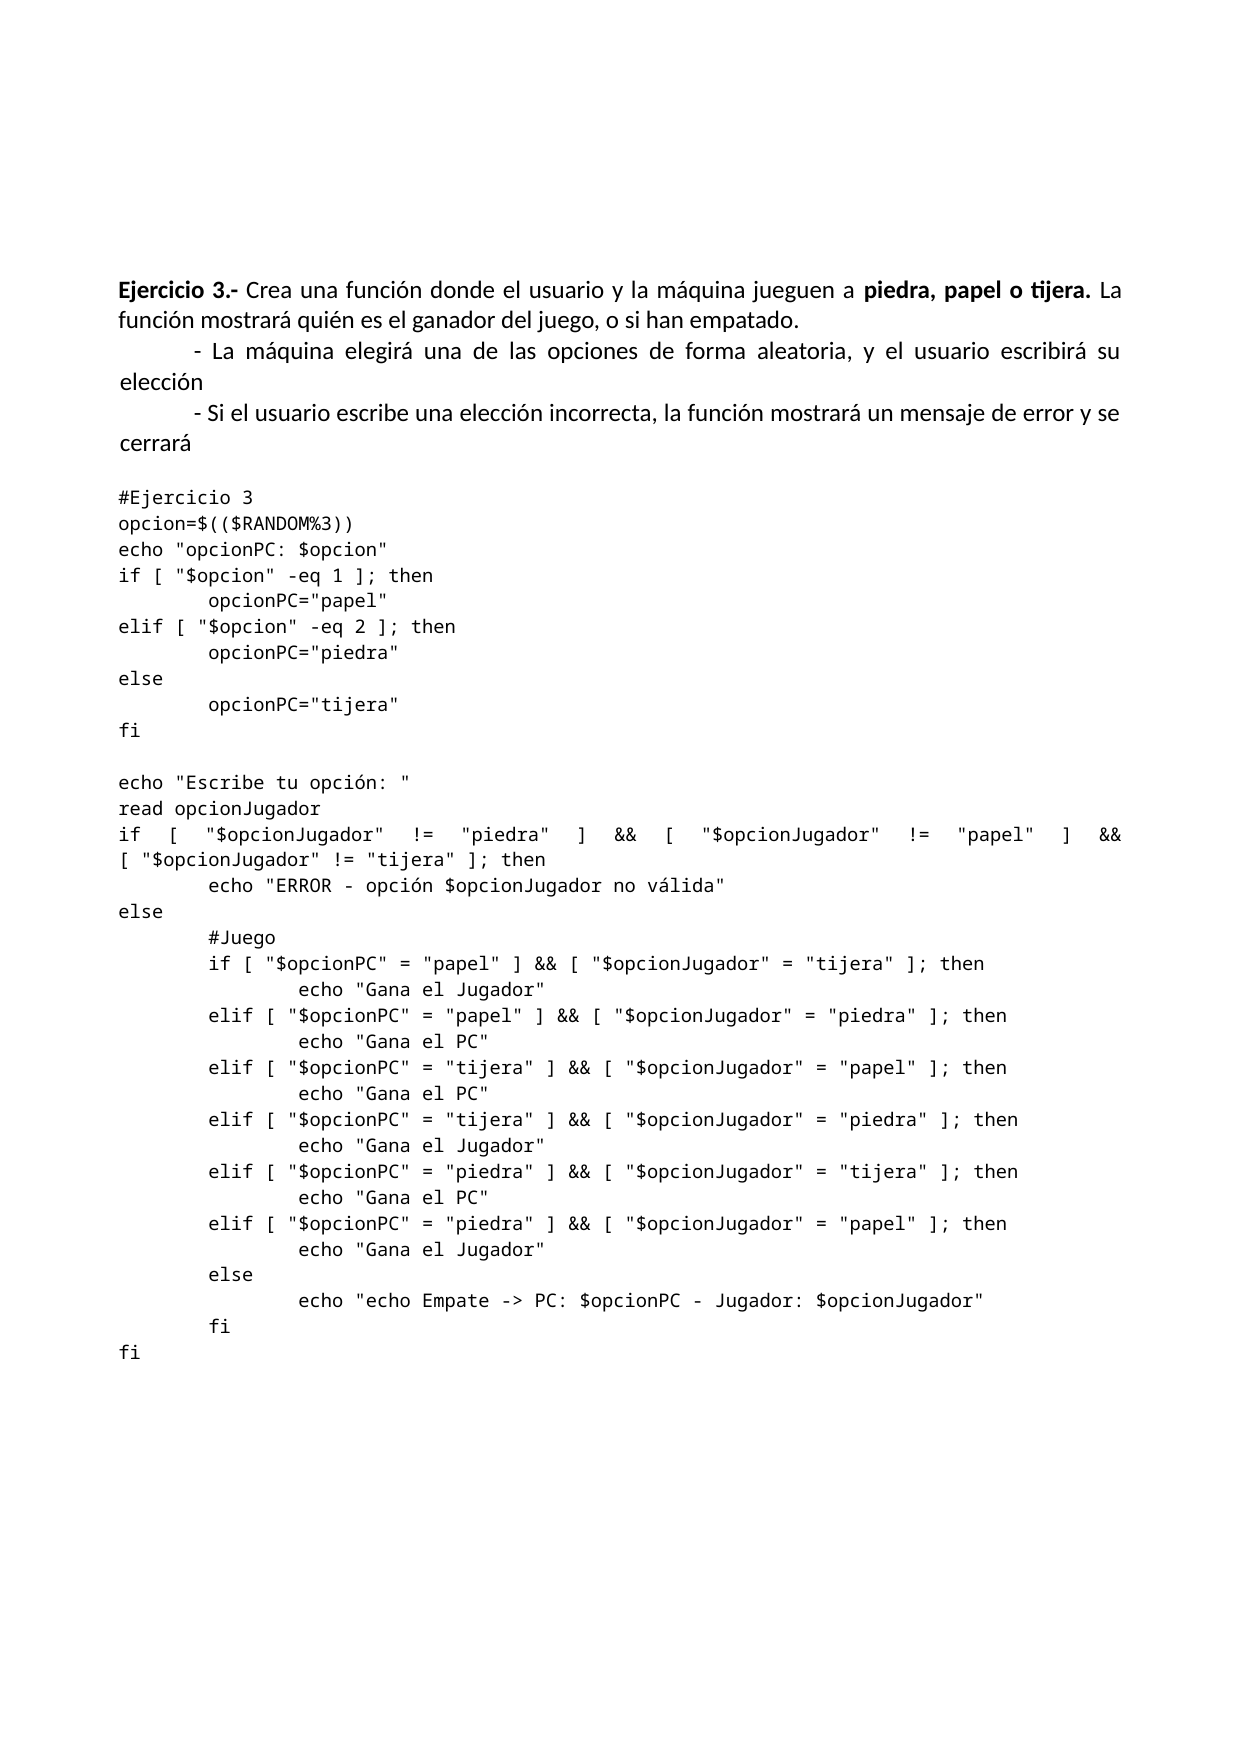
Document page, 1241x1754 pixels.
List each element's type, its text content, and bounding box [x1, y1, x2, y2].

text echo "echo Empate -> PC: $opcionPC - Jugador: $opcionJugador" [118, 1288, 1122, 1313]
text if [ "$opcionJugador" != "piedra" ] && [ "$opcionJugador" != "papel" ] && [ "$opcionJugador" != "tijera" ]; then [118, 821, 1122, 872]
text - Si el usuario escribe una elección incorrecta, la función mostrará un mensaje de error y se cerrará [119, 397, 1122, 458]
text echo "Gana el Jugador" [118, 1132, 1122, 1158]
text #Juego [118, 924, 1122, 950]
text elif [ "$opcionPC" = "tijera" ] && [ "$opcionJugador" = "piedra" ]; then [118, 1106, 1122, 1132]
text opcionPC="piedra" [118, 640, 1122, 665]
text read opcionJugador [118, 795, 1122, 821]
text elif [ "$opcionPC" = "papel" ] && [ "$opcionJugador" = "piedra" ]; then [118, 1002, 1122, 1028]
text fi [118, 1339, 1122, 1365]
text else [118, 899, 1122, 924]
text elif [ "$opcionPC" = "tijera" ] && [ "$opcionJugador" = "papel" ]; then [118, 1054, 1122, 1080]
text echo "opcionPC: $opcion" [118, 536, 1122, 561]
text opcion=$(($RANDOM%3)) [118, 510, 1122, 536]
text echo "Gana el PC" [118, 1184, 1122, 1209]
text if [ "$opcionPC" = "papel" ] && [ "$opcionJugador" = "tijera" ]; then [118, 951, 1122, 976]
text elif [ "$opcionPC" = "piedra" ] && [ "$opcionJugador" = "tijera" ]; then [118, 1158, 1122, 1183]
text opcionPC="tijera" [118, 692, 1122, 717]
text echo "Gana el PC" [118, 1028, 1122, 1054]
text opcionPC="papel" [118, 588, 1122, 613]
text fi [118, 1314, 1122, 1339]
text echo "Gana el Jugador" [118, 1236, 1122, 1261]
text else [118, 666, 1122, 691]
text echo "Gana el PC" [118, 1080, 1122, 1106]
text else [118, 1262, 1122, 1287]
text echo "ERROR - opción $opcionJugador no válida" [118, 873, 1122, 898]
text Ejercicio 3.- Crea una función donde el usuario y la máquina jueguen a piedra, papel o tijera. La función mostrará quién es el ganador del juego, o si han empatado. [118, 274, 1122, 335]
text - La máquina elegirá una de las opciones de forma aleatoria, y el usuario escribirá su elección [119, 335, 1122, 396]
text fi [118, 717, 1122, 743]
text #Ejercicio 3 [118, 484, 1122, 509]
text echo "Gana el Jugador" [118, 976, 1122, 1002]
text elif [ "$opcion" -eq 2 ]; then [118, 614, 1122, 639]
text echo "Escribe tu opción: " [118, 769, 1122, 795]
text elif [ "$opcionPC" = "piedra" ] && [ "$opcionJugador" = "papel" ]; then [118, 1210, 1122, 1235]
text if [ "$opcion" -eq 1 ]; then [118, 562, 1122, 587]
